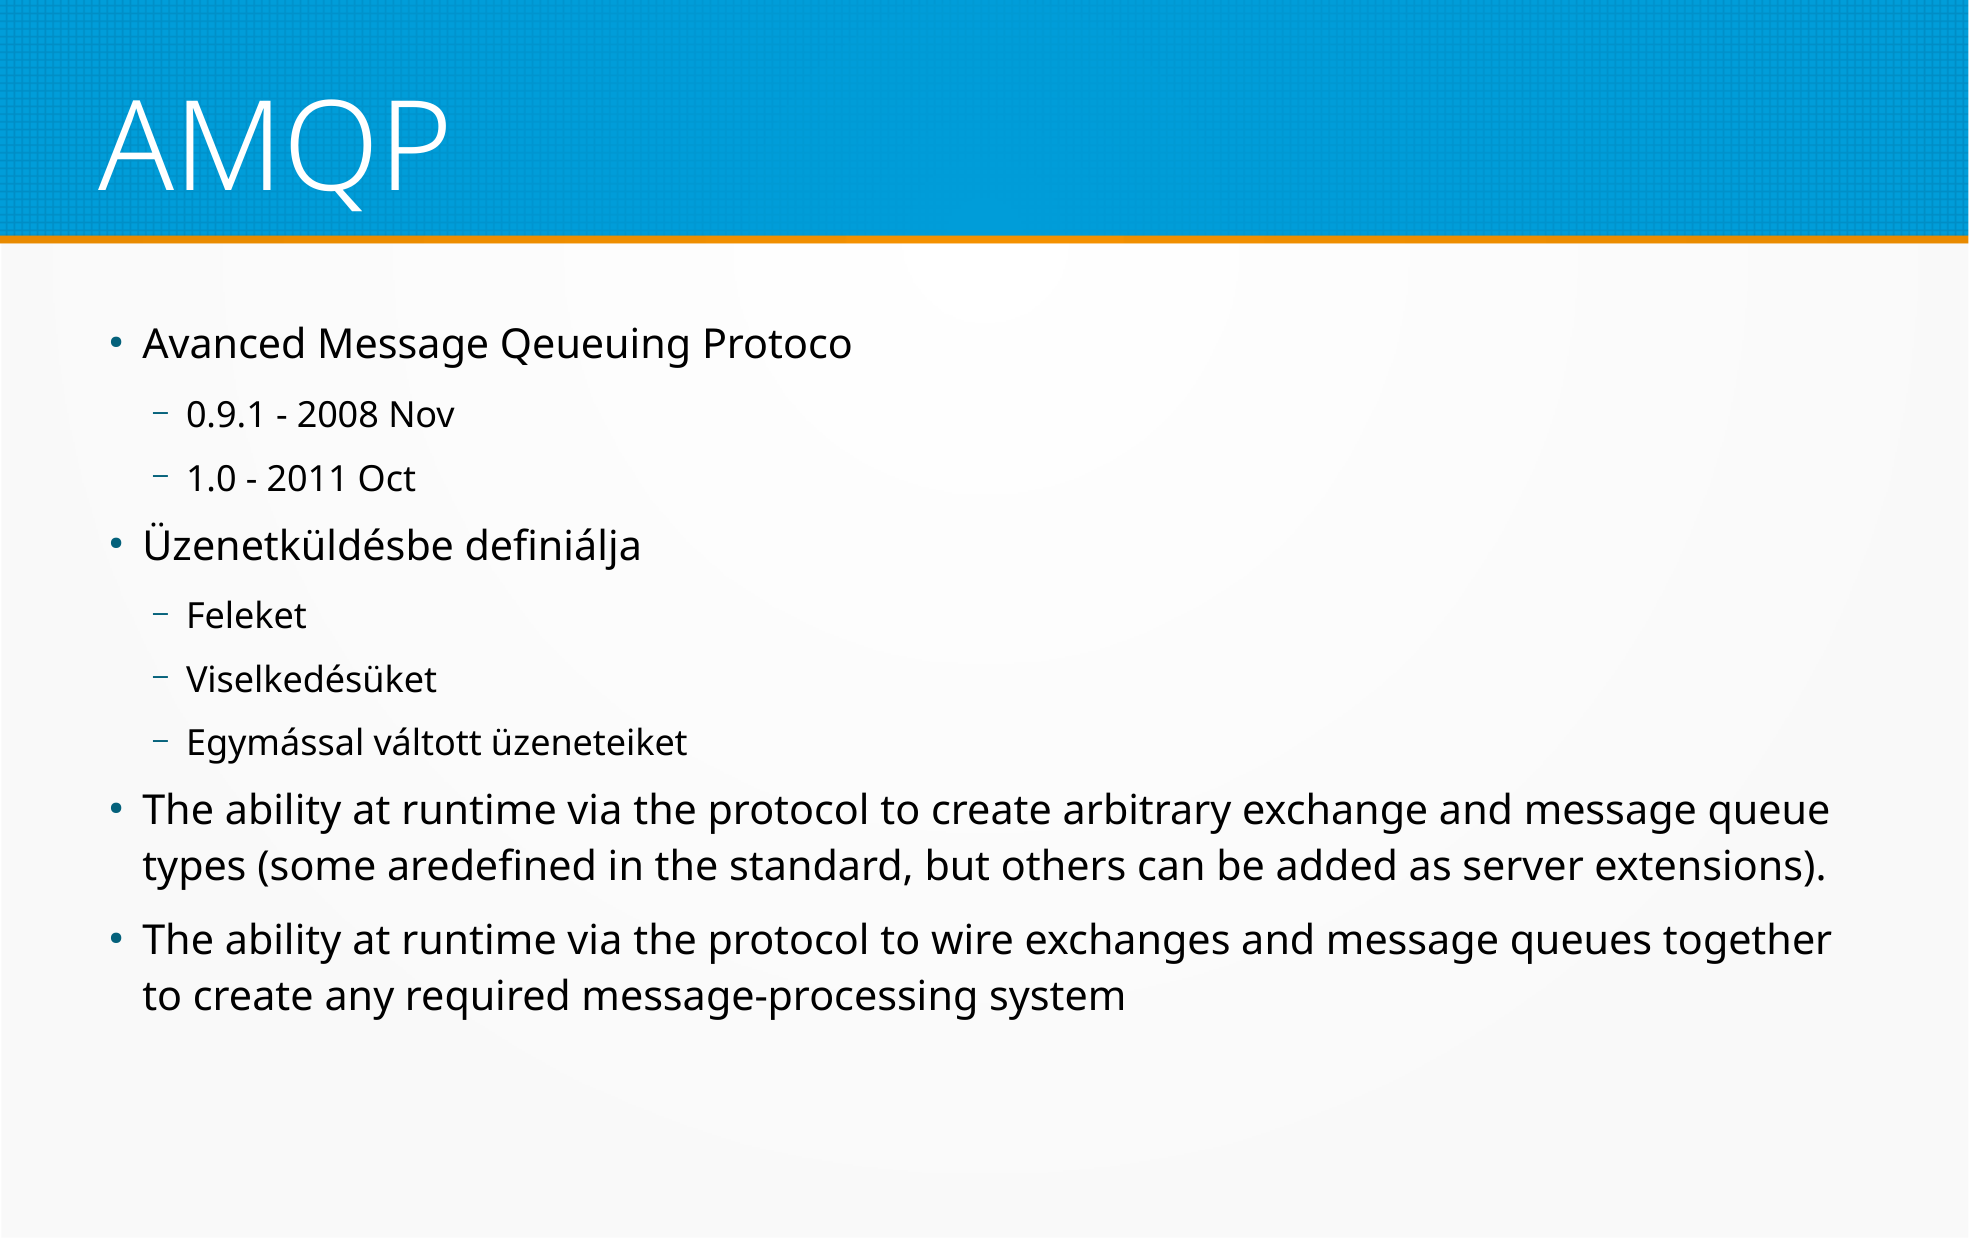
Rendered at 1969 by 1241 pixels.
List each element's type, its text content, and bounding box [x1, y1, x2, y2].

title AMQP [98, 19, 1870, 227]
list Avanced Message Qeueuing Protoco 0.9.1 - 2008 Nov 1.0 - 2011 Oct Üzenetküldésbe definiálja Feleket Viselkedésüket Egymással váltott üzeneteiket The ability at runtime via the protocol to create arbitrary exchange and message queue types (some aredefined in the standard, but others can be added as server extensions). The ability at runtime via the protocol to wire exchanges and message queues together to create any required message-processing system [98, 315, 1861, 1081]
picture [0, 236, 1969, 1241]
